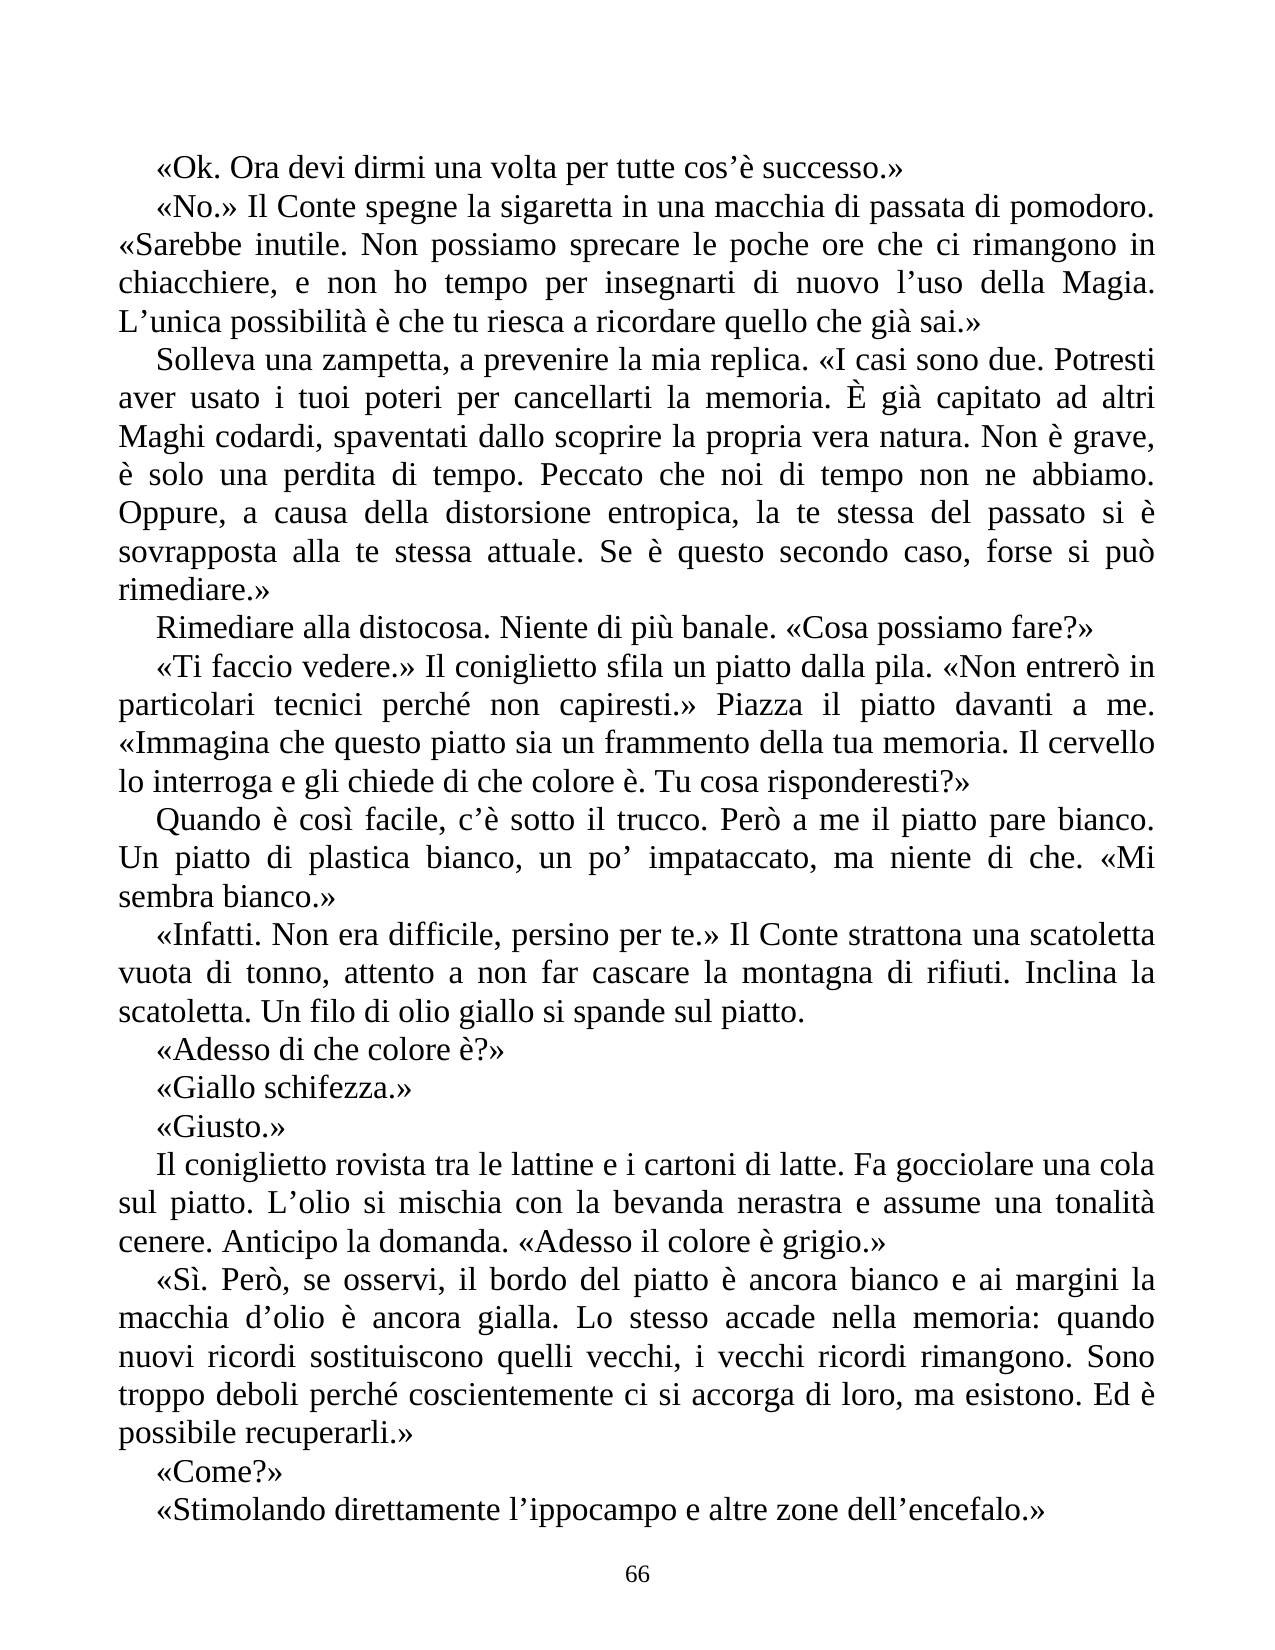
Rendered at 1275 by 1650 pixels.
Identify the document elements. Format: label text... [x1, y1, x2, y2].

text «Come?» [118, 1451, 1157, 1489]
text «Adesso di che colore è?» [118, 1029, 1157, 1068]
text Solleva una zampetta, a prevenire la mia replica. «I casi sono due. Potresti aver usato i tuoi poteri per cancellarti la memoria. È già capitato ad altri Maghi codardi, spaventati dallo scoprire la propria vera natura. Non è grave, è solo una perdita di tempo. Peccato che noi di tempo non ne abbiamo. Oppure, a causa della distorsione entropica, la te stessa del passato si è sovrapposta alla te stessa attuale. Se è questo secondo caso, forse si può rimediare.» [118, 339, 1157, 608]
text «Infatti. Non era difficile, persino per te.» Il Conte strattona una scatoletta vuota di tonno, attento a non far cascare la montagna di rifiuti. Inclina la scatoletta. Un filo di olio giallo si spande sul piatto. [118, 914, 1157, 1029]
text «Ti faccio vedere.» Il coniglietto sfila un piatto dalla pila. «Non entrerò in particolari tecnici perché non capiresti.» Piazza il piatto davanti a me. «Immagina che questo piatto sia un frammento della tua memoria. Il cervello lo interroga e gli chiede di che colore è. Tu cosa risponderesti?» [118, 646, 1157, 799]
text Quando è così facile, c’è sotto il trucco. Però a me il piatto pare bianco. Un piatto di plastica bianco, un po’ impataccato, ma niente di che. «Mi sembra bianco.» [118, 799, 1157, 914]
text «No.» Il Conte spegne la sigaretta in una macchia di passata di pomodoro. «Sarebbe inutile. Non possiamo sprecare le poche ore che ci rimangono in chiacchiere, e non ho tempo per insegnarti di nuovo l’uso della Magia. L’unica possibilità è che tu riesca a ricordare quello che già sai.» [118, 186, 1157, 339]
text Il coniglietto rovista tra le lattine e i cartoni di latte. Fa gocciolare una cola sul piatto. L’olio si mischia con la bevanda nerastra e assume una tonalità cenere. Anticipo la domanda. «Adesso il colore è grigio.» [118, 1144, 1157, 1259]
text «Giusto.» [118, 1106, 1157, 1144]
text «Stimolando direttamente l’ippocampo e altre zone dell’encefalo.» [118, 1489, 1157, 1528]
text «Giallo schifezza.» [118, 1068, 1157, 1106]
text «Ok. Ora devi dirmi una volta per tutte cos’è successo.» [118, 148, 1157, 186]
text «Sì. Però, se osservi, il bordo del piatto è ancora bianco e ai margini la macchia d’olio è ancora gialla. Lo stesso accade nella memoria: quando nuovi ricordi sostituiscono quelli vecchi, i vecchi ricordi rimangono. Sono troppo deboli perché coscientemente ci si accorga di loro, ma esistono. Ed è possibile recuperarli.» [118, 1259, 1157, 1451]
text Rimediare alla distocosa. Niente di più banale. «Cosa possiamo fare?» [118, 608, 1157, 646]
